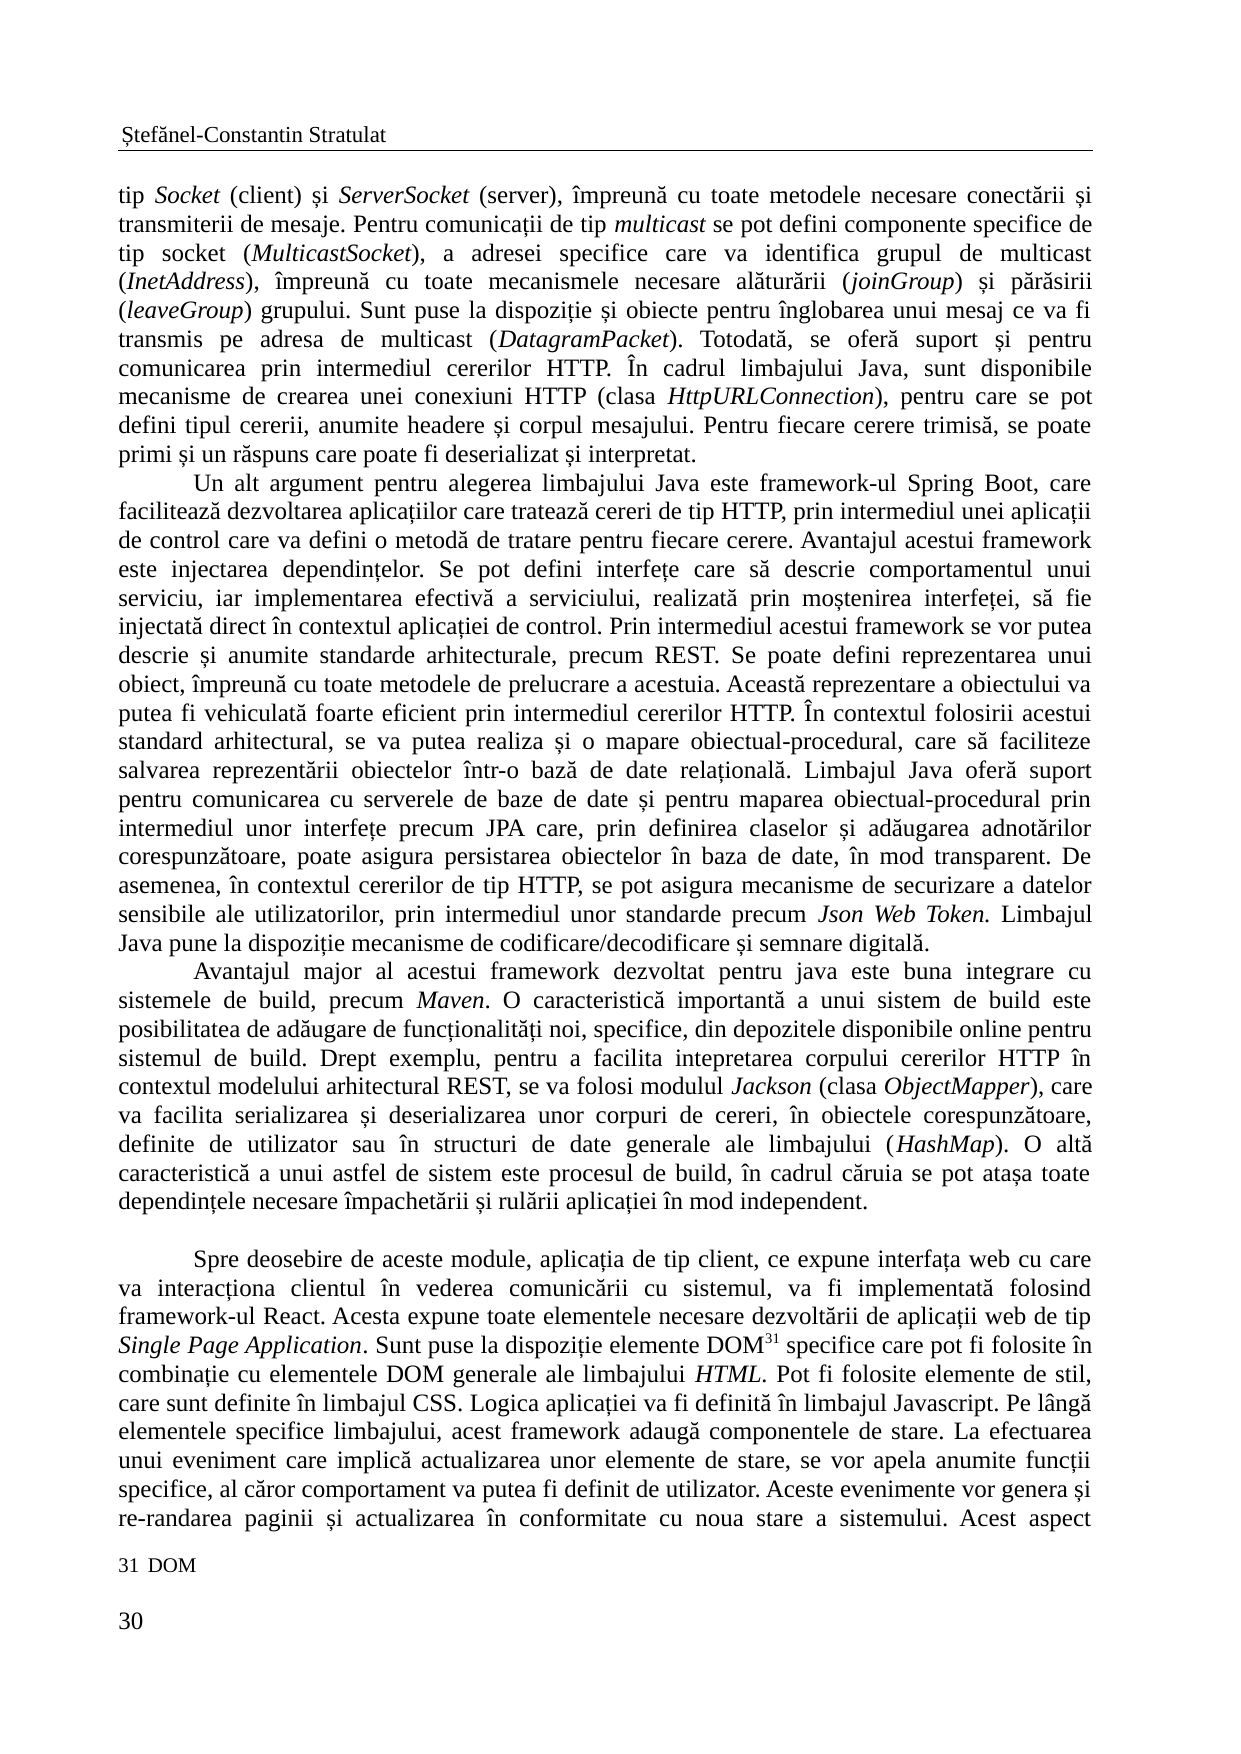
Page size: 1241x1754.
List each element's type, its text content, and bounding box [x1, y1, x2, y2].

text tip Socket (client) și ServerSocket (server), împreună cu toate metodele necesare conectării și transmiterii de mesaje. Pentru comunicații de tip multicast se pot defini componente specifice de tip socket (MulticastSocket), a adresei specifice care va identifica grupul de multicast (InetAddress), împreună cu toate mecanismele necesare alăturării (joinGroup) și părăsirii (leaveGroup) grupului. Sunt puse la dispoziție și obiecte pentru înglobarea unui mesaj ce va fi transmis pe adresa de multicast (DatagramPacket). Totodată, se oferă suport și pentru comunicarea prin intermediul cererilor HTTP. În cadrul limbajului Java, sunt disponibile mecanisme de crearea unei conexiuni HTTP (clasa HttpURLConnection), pentru care se pot defini tipul cererii, anumite headere și corpul mesajului. Pentru fiecare cerere trimisă, se poate primi și un răspuns care poate fi deserializat și interpretat. [118, 180, 1093, 468]
text DOM [118, 1553, 1093, 1577]
text Spre deosebire de aceste module, aplicația de tip client, ce expune interfața web cu care va interacționa clientul în vederea comunicării cu sistemul, va fi implementată folosind framework-ul React. Acesta expune toate elementele necesare dezvoltării de aplicații web de tip Single Page Application. Sunt puse la dispoziție elemente DOM specifice care pot fi folosite în combinație cu elementele DOM generale ale limbajului HTML. Pot fi folosite elemente de stil, care sunt definite în limbajul CSS. Logica aplicației va fi definită în limbajul Javascript. Pe lângă elementele specifice limbajului, acest framework adaugă componentele de stare. La efectuarea unui eveniment care implică actualizarea unor elemente de stare, se vor apela anumite funcții specifice, al căror comportament va putea fi definit de utilizator. Aceste evenimente vor genera și re-randarea paginii și actualizarea în conformitate cu noua stare a sistemului. Acest aspect [118, 1244, 1093, 1531]
text Avantajul major al acestui framework dezvoltat pentru java este buna integrare cu sistemele de build, precum Maven. O caracteristică importantă a unui sistem de build este posibilitatea de adăugare de funcționalități noi, specifice, din depozitele disponibile online pentru sistemul de build. Drept exemplu, pentru a facilita intepretarea corpului cererilor HTTP în contextul modelului arhitectural REST, se va folosi modulul Jackson (clasa ObjectMapper), care va facilita serializarea și deserializarea unor corpuri de cereri, în obiectele corespunzătoare, definite de utilizator sau în structuri de date generale ale limbajului (HashMap). O altă caracteristică a unui astfel de sistem este procesul de build, în cadrul căruia se pot atașa toate dependințele necesare împachetării și rulării aplicației în mod independent. [118, 956, 1093, 1215]
text Un alt argument pentru alegerea limbajului Java este framework-ul Spring Boot, care facilitează dezvoltarea aplicațiilor care tratează cereri de tip HTTP, prin intermediul unei aplicații de control care va defini o metodă de tratare pentru fiecare cerere. Avantajul acestui framework este injectarea dependințelor. Se pot defini interfețe care să descrie comportamentul unui serviciu, iar implementarea efectivă a serviciului, realizată prin moștenirea interfeței, să fie injectată direct în contextul aplicației de control. Prin intermediul acestui framework se vor putea descrie și anumite standarde arhitecturale, precum REST. Se poate defini reprezentarea unui obiect, împreună cu toate metodele de prelucrare a acestuia. Această reprezentare a obiectului va putea fi vehiculată foarte eficient prin intermediul cererilor HTTP. În contextul folosirii acestui standard arhitectural, se va putea realiza și o mapare obiectual-procedural, care să faciliteze salvarea reprezentării obiectelor într-o bază de date relațională. Limbajul Java oferă suport pentru comunicarea cu serverele de baze de date și pentru maparea obiectual-procedural prin intermediul unor interfețe precum JPA care, prin definirea claselor și adăugarea adnotărilor corespunzătoare, poate asigura persistarea obiectelor în baza de date, în mod transparent. De asemenea, în contextul cererilor de tip HTTP, se pot asigura mecanisme de securizare a datelor sensibile ale utilizatorilor, prin intermediul unor standarde precum Json Web Token. Limbajul Java pune la dispoziție mecanisme de codificare/decodificare și semnare digitală. [118, 468, 1093, 956]
